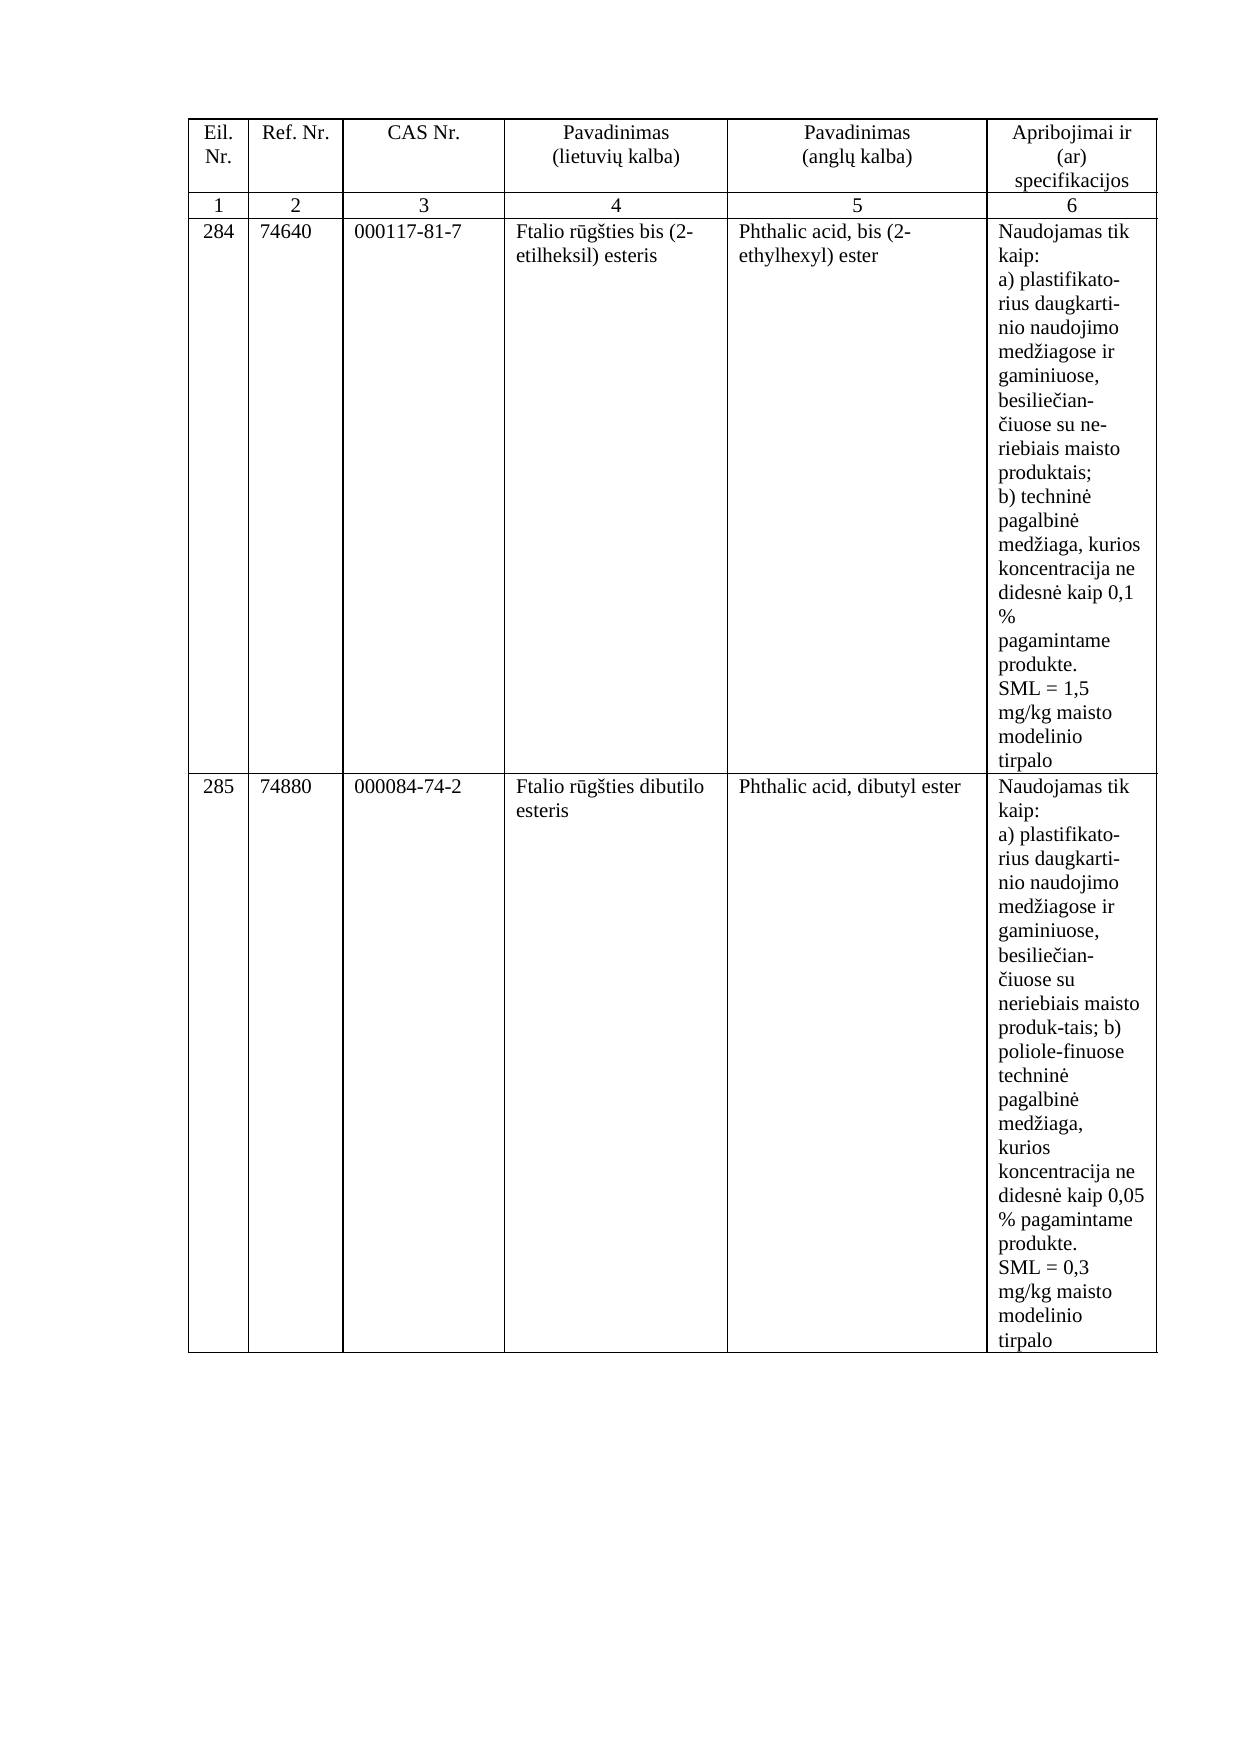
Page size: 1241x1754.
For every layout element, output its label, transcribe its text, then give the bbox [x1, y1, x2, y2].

table_cell 74640 [249, 219, 342, 772]
table_cell 6 [988, 193, 1156, 217]
table_header Pavadinimas (lietuvių kalba) [505, 120, 727, 192]
table_header Apribojimai ir (ar) specifikacijos [988, 120, 1156, 192]
table_cell 3 [344, 193, 504, 217]
table_cell Phthalic acid, dibutyl ester [728, 774, 986, 1352]
table_cell 74880 [249, 774, 342, 1352]
table_cell 000084-74-2 [344, 774, 504, 1352]
table_cell 000117-81-7 [344, 219, 504, 772]
table_header Eil. Nr. [189, 120, 248, 192]
table_header Pavadinimas (anglų kalba) [728, 120, 986, 192]
table_cell Naudojamas tik kaip: a) plastifikato-rius daugkarti-nio naudojimo medžiagose ir gaminiuose, besiliečian-čiuose su neriebiais maisto produk-tais; b) poliole-finuose techninė pagalbinė medžiaga, kurios koncentracija ne didesnė kaip 0,05 % pagamintame produkte. SML = 0,3 mg/kg maisto modelinio tirpalo [988, 774, 1156, 1352]
table_cell 5 [728, 193, 986, 217]
table_cell 284 [189, 219, 248, 772]
table_cell 2 [249, 193, 342, 217]
table_cell 285 [189, 774, 248, 1352]
table_cell Naudojamas tik kaip: a) plastifikato-rius daugkarti-nio naudojimo medžiagose ir gaminiuose, besiliečian-čiuose su ne-riebiais maisto produktais; b) techninė pagalbinė medžiaga, kurios koncentracija ne didesnė kaip 0,1 % pagamintame produkte. SML = 1,5 mg/kg maisto modelinio tirpalo [988, 219, 1156, 772]
table_header CAS Nr. [344, 120, 504, 192]
table_cell 1 [189, 193, 248, 217]
table_cell Ftalio rūgšties dibutilo esteris [505, 774, 727, 1352]
table_cell 4 [505, 193, 727, 217]
table_cell Ftalio rūgšties bis (2-etilheksil) esteris [505, 219, 727, 772]
table_cell Phthalic acid, bis (2-ethylhexyl) ester [728, 219, 986, 772]
table_header Ref. Nr. [249, 120, 342, 192]
